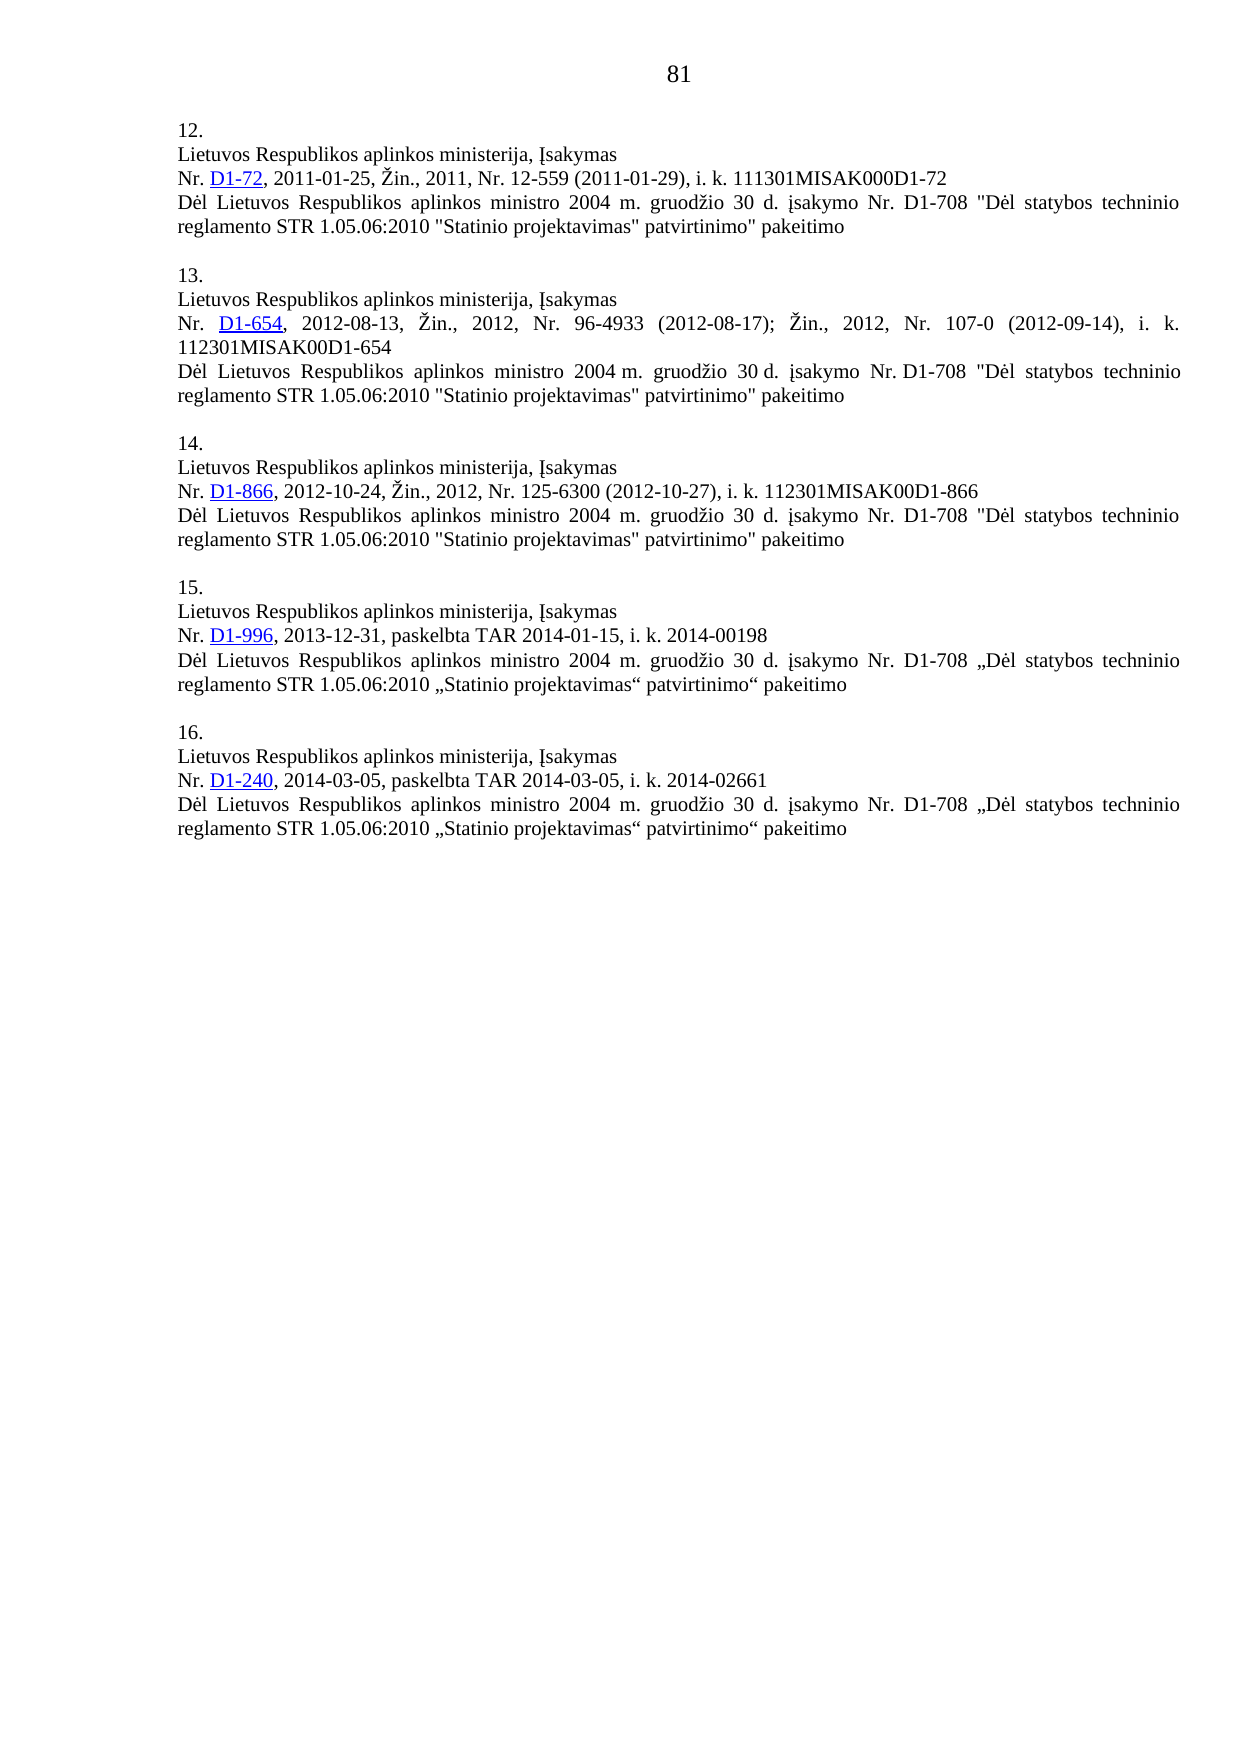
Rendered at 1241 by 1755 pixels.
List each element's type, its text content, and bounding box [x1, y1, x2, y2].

text Dėl Lietuvos Respublikos aplinkos ministro 2004 m. gruodžio 30 d. įsakymo Nr. D1-708 "Dėl statybos techninio reglamento STR 1.05.06:2010 "Statinio projektavimas" patvirtinimo" pakeitimo [177, 190, 1181, 238]
text Nr. D1-866, 2012-10-24, Žin., 2012, Nr. 125-6300 (2012-10-27), i. k. 112301MISAK00D1-866 [177, 479, 1181, 503]
text 16. [177, 720, 1181, 744]
text Dėl Lietuvos Respublikos aplinkos ministro 2004 m. gruodžio 30 d. įsakymo Nr. D1-708 "Dėl statybos techninio reglamento STR 1.05.06:2010 "Statinio projektavimas" patvirtinimo" pakeitimo [177, 503, 1181, 551]
text Lietuvos Respublikos aplinkos ministerija, Įsakymas [177, 744, 1181, 768]
text 15. [177, 575, 1181, 599]
text 13. [177, 262, 1181, 287]
text Nr. D1-240, 2014-03-05, paskelbta TAR 2014-03-05, i. k. 2014-02661 [177, 768, 1181, 792]
text Lietuvos Respublikos aplinkos ministerija, Įsakymas [177, 142, 1181, 166]
text 14. [177, 431, 1181, 455]
text Lietuvos Respublikos aplinkos ministerija, Įsakymas [177, 455, 1181, 479]
text Lietuvos Respublikos aplinkos ministerija, Įsakymas [177, 599, 1181, 623]
text 12. [177, 118, 1181, 142]
text Nr. D1-72, 2011-01-25, Žin., 2011, Nr. 12-559 (2011-01-29), i. k. 111301MISAK000D1-72 [177, 166, 1181, 190]
text Dėl Lietuvos Respublikos aplinkos ministro 2004 m. gruodžio 30 d. įsakymo Nr. D1-708 "Dėl statybos techninio reglamento STR 1.05.06:2010 "Statinio projektavimas" patvirtinimo" pakeitimo [177, 359, 1181, 407]
text Dėl Lietuvos Respublikos aplinkos ministro 2004 m. gruodžio 30 d. įsakymo Nr. D1-708 „Dėl statybos techninio reglamento STR 1.05.06:2010 „Statinio projektavimas“ patvirtinimo“ pakeitimo [177, 792, 1181, 840]
text Lietuvos Respublikos aplinkos ministerija, Įsakymas [177, 287, 1181, 311]
text Dėl Lietuvos Respublikos aplinkos ministro 2004 m. gruodžio 30 d. įsakymo Nr. D1-708 „Dėl statybos techninio reglamento STR 1.05.06:2010 „Statinio projektavimas“ patvirtinimo“ pakeitimo [177, 647, 1181, 696]
text Nr. D1-996, 2013-12-31, paskelbta TAR 2014-01-15, i. k. 2014-00198 [177, 623, 1181, 647]
text Nr. D1-654, 2012-08-13, Žin., 2012, Nr. 96-4933 (2012-08-17); Žin., 2012, Nr. 107-0 (2012-09-14), i. k. 112301MISAK00D1-654 [177, 311, 1181, 359]
